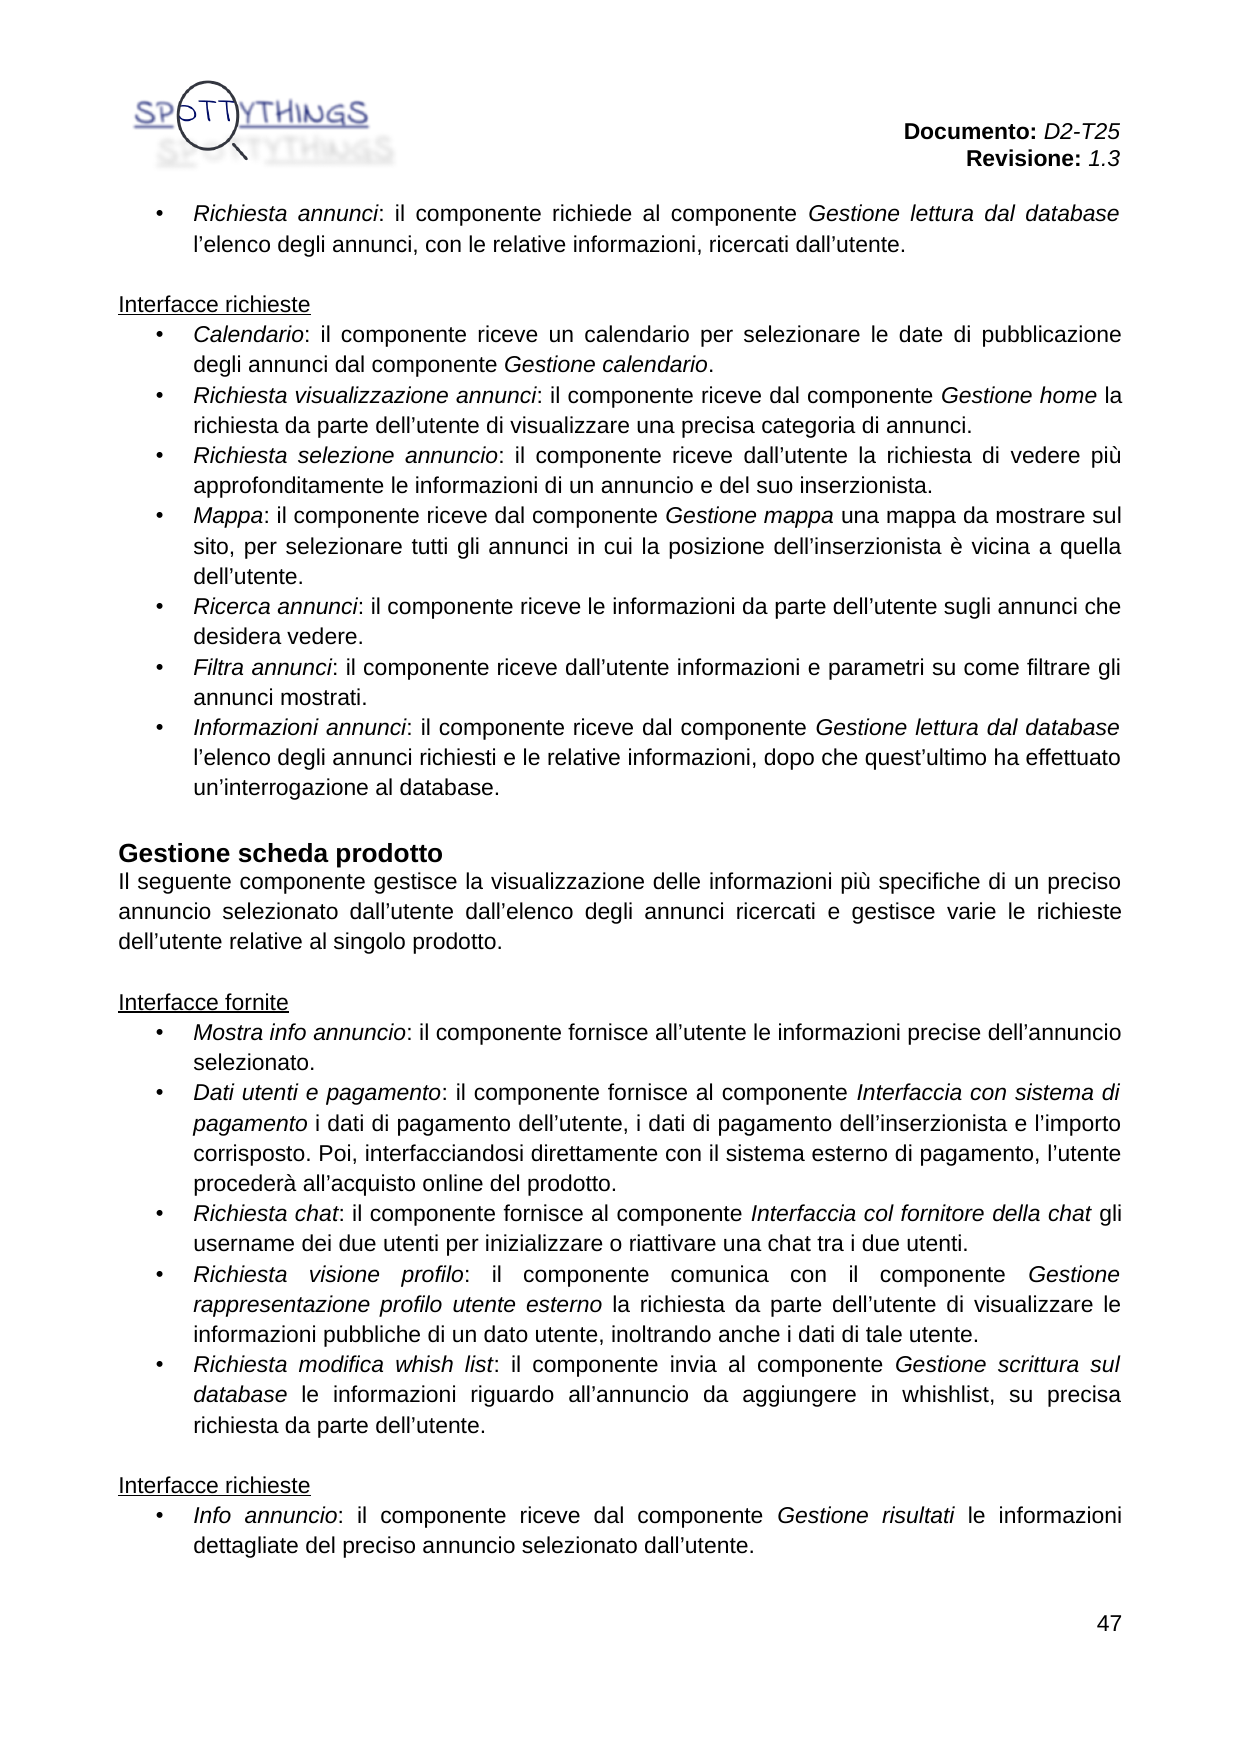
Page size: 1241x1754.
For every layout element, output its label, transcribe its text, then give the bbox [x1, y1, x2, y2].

list Richiesta visione profilo: il componente comunica con il componente Gestione rappresentazione profilo utente esterno la richiesta da parte dell’utente di visualizzare le informazioni pubbliche di un dato utente, inoltrando anche i dati di tale utente. [156, 1261, 1122, 1347]
list Ricerca annunci: il componente riceve le informazioni da parte dell’utente sugli annunci che desidera vedere. [156, 593, 1122, 649]
text Interfacce fornite [118, 989, 1122, 1015]
list Calendario: il componente riceve un calendario per selezionare le date di pubblicazione degli annunci dal componente Gestione calendario. [156, 321, 1122, 378]
subtitle Gestione scheda prodotto [118, 838, 1122, 868]
list Richiesta visualizzazione annunci: il componente riceve dal componente Gestione home la richiesta da parte dell’utente di visualizzare una precisa categoria di annunci. [156, 382, 1122, 438]
picture [123, 73, 399, 187]
list Filtra annunci: il componente riceve dall’utente informazioni e parametri su come filtrare gli annunci mostrati. [156, 653, 1122, 710]
text Interfacce richieste [118, 1472, 1122, 1498]
list Info annuncio: il componente riceve dal componente Gestione risultati le informazioni dettagliate del preciso annuncio selezionato dall’utente. [156, 1502, 1122, 1559]
list Mappa: il componente riceve dal componente Gestione mappa una mappa da mostrare sul sito, per selezionare tutti gli annunci in cui la posizione dell’inserzionista è vicina a quella dell’utente. [156, 502, 1122, 589]
list Mostra info annuncio: il componente fornisce all’utente le informazioni precise dell’annuncio selezionato. [156, 1019, 1122, 1075]
list Richiesta modifica whish list: il componente invia al componente Gestione scrittura sul database le informazioni riguardo all’annuncio da aggiungere in whishlist, su precisa richiesta da parte dell’utente. [156, 1351, 1122, 1438]
list Richiesta chat: il componente fornisce al componente Interfaccia col fornitore della chat gli username dei due utenti per inizializzare o riattivare una chat tra i due utenti. [156, 1200, 1122, 1257]
text Il seguente componente gestisce la visualizzazione delle informazioni più specifiche di un preciso annuncio selezionato dall’utente dall’elenco degli annunci ricercati e gestisce varie le richieste dell’utente relative al singolo prodotto. [118, 868, 1122, 954]
text Interfacce richieste [118, 291, 1122, 317]
list Informazioni annunci: il componente riceve dal componente Gestione lettura dal database l’elenco degli annunci richiesti e le relative informazioni, dopo che quest’ultimo ha effettuato un’interrogazione al database. [156, 714, 1122, 801]
list Dati utenti e pagamento: il componente fornisce al componente Interfaccia con sistema di pagamento i dati di pagamento dell’utente, i dati di pagamento dell’inserzionista e l’importo corrisposto. Poi, interfacciandosi direttamente con il sistema esterno di pagamento, l’utente procederà all’acquisto online del prodotto. [156, 1079, 1122, 1196]
list Richiesta annunci: il componente richiede al componente Gestione lettura dal database l’elenco degli annunci, con le relative informazioni, ricercati dall’utente. [156, 200, 1122, 257]
list Richiesta selezione annuncio: il componente riceve dall’utente la richiesta di vedere più approfonditamente le informazioni di un annuncio e del suo inserzionista. [156, 442, 1122, 498]
